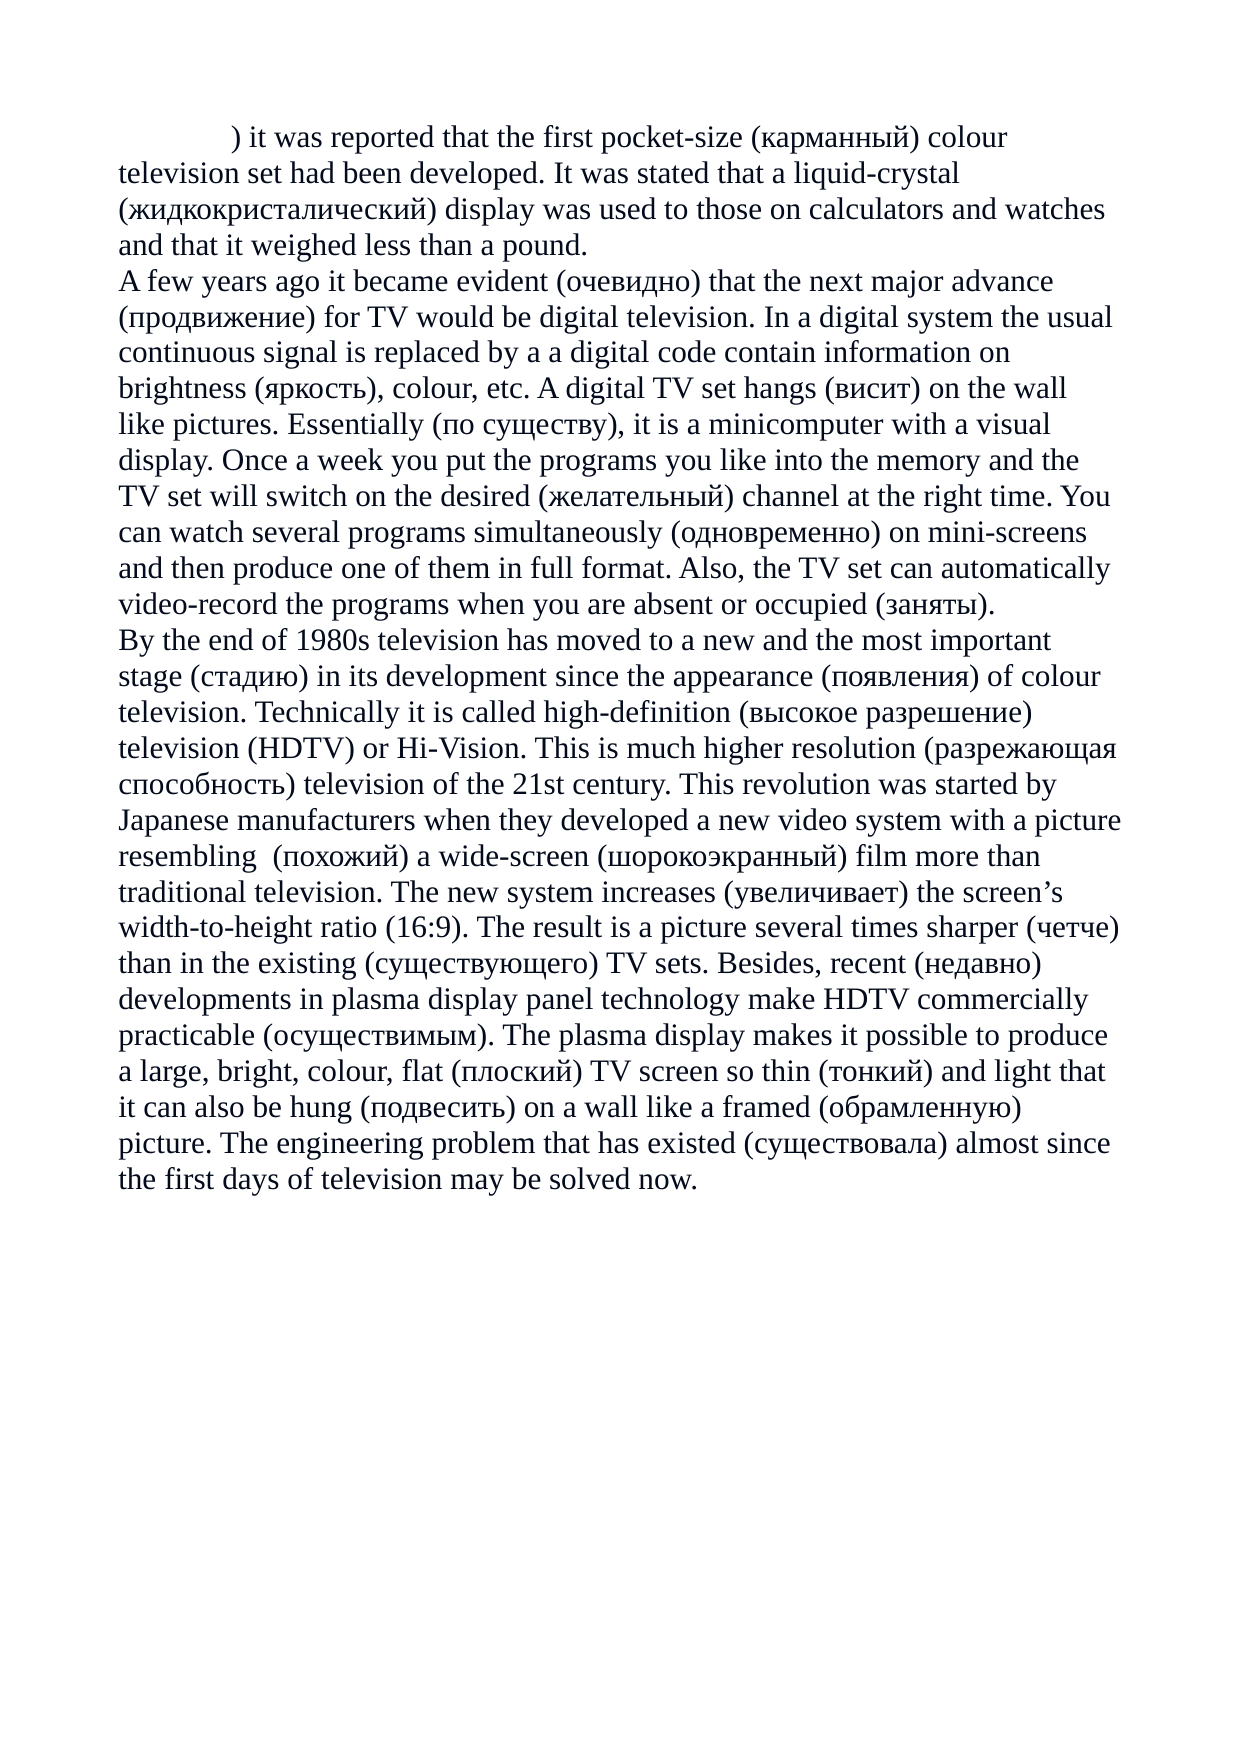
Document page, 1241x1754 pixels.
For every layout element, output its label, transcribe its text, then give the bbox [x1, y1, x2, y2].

subtitle ) it was reported that the first pocket-size (карманный) colour television set had been developed. It was stated that a liquid-crystal (жидкокристалический) display was used to those on calculators and watches and that it weighed less than a pound. A few years ago it became evident (очевидно) that the next major advance (продвижение) for TV would be digital television. In a digital system the usual continuous signal is replaced by a a digital code contain information on brightness (яркость), colour, etc. A digital TV set hangs (висит) on the wall like pictures. Essentially (по существу), it is a minicomputer with a visual display. Once a week you put the programs you like into the memory and the TV set will switch on the desired (желательный) channel at the right time. You can watch several programs simultaneously (одновременно) on mini-screens and then produce one of them in full format. Also, the TV set can automatically video-record the programs when you are absent or occupied (заняты). By the end of 1980s television has moved to a new and the most important stage (стадию) in its development since the appearance (появления) of colour television. Technically it is called high-definition (высокое разрешение) television (HDTV) or Hi-Vision. This is much higher resolution (разрежающая способность) television of the 21st century. This revolution was started by Japanese manufacturers when they developed a new video system with a picture resembling (похожий) a wide-screen (шорокоэкранный) film more than traditional television. The new system increases (увеличивает) the screen’s width-to-height ratio (16:9). The result is a picture several times sharper (четче) than in the existing (существующего) TV sets. Besides, recent (недавно) developments in plasma display panel technology make HDTV commercially practicable (осуществимым). The plasma display makes it possible to produce a large, bright, colour, flat (плоский) TV screen so thin (тонкий) and light that it can also be hung (подвесить) on a wall like a framed (обрамленную) picture. The engineering problem that has existed (существовала) almost since the first days of television may be solved now. [118, 118, 1122, 1196]
